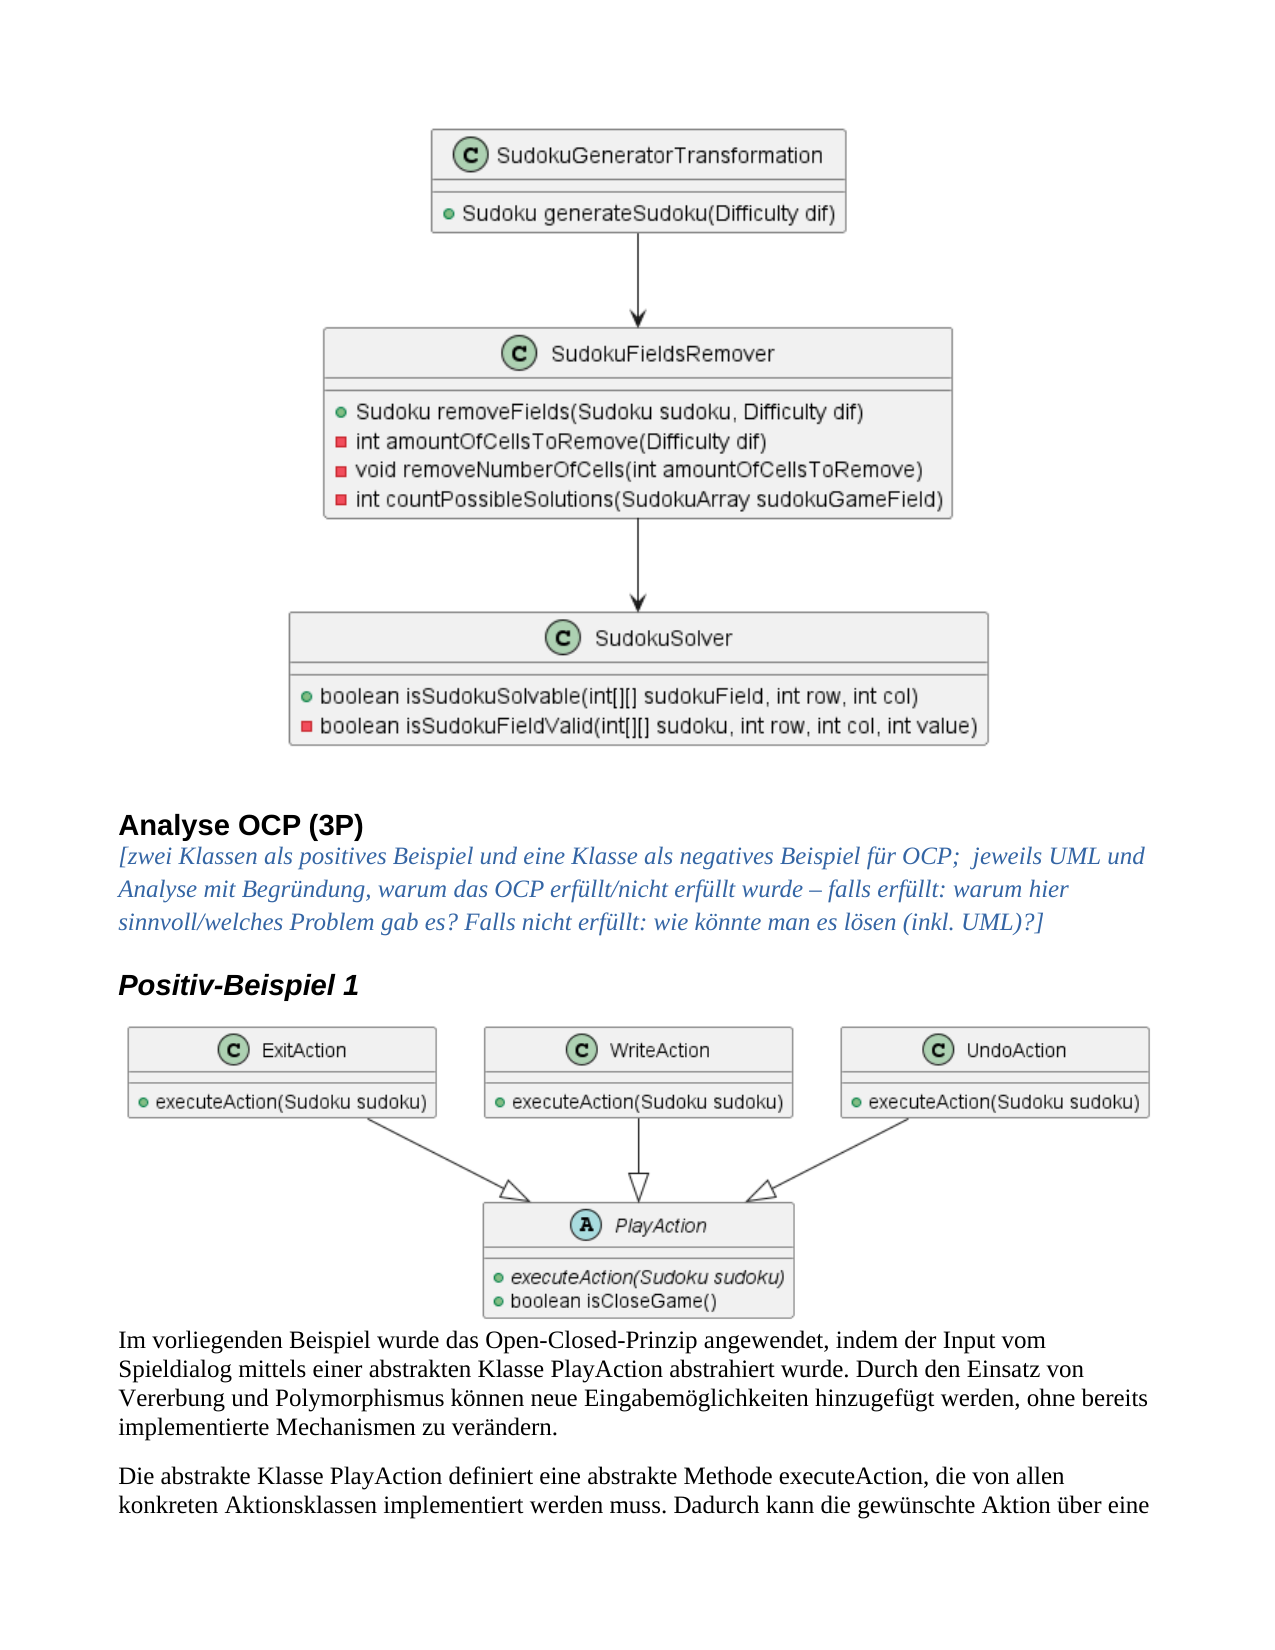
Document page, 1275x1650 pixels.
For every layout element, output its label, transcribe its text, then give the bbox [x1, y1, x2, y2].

subtitle Positiv-Beispiel 1 [118, 967, 1157, 1001]
text [zwei Klassen als positives Beispiel und eine Klasse als negatives Beispiel für OCP; jeweils UML und Analyse mit Begründung, warum das OCP erfüllt/nicht erfüllt wurde – falls erfüllt: warum hier sinnvoll/welches Problem gab es? Falls nicht erfüllt: wie könnte man es lösen (inkl. UML)?] [118, 841, 1157, 936]
text Im vorliegenden Beispiel wurde das Open-Closed-Prinzip angewendet, indem der Input vom Spieldialog mittels einer abstrakten Klasse PlayAction abstrahiert wurde. Durch den Einsatz von Vererbung und Polymorphismus können neue Eingabemöglichkeiten hinzugefügt werden, ohne bereits implementierte Mechanismen zu verändern. [118, 1326, 1157, 1441]
subtitle Analyse OCP (3P) [118, 808, 1157, 841]
text Die abstrakte Klasse PlayAction definiert eine abstrakte Methode executeAction, die von allen konkreten Aktionsklassen implementiert werden muss. Dadurch kann die gewünschte Aktion über eine [118, 1461, 1157, 1519]
